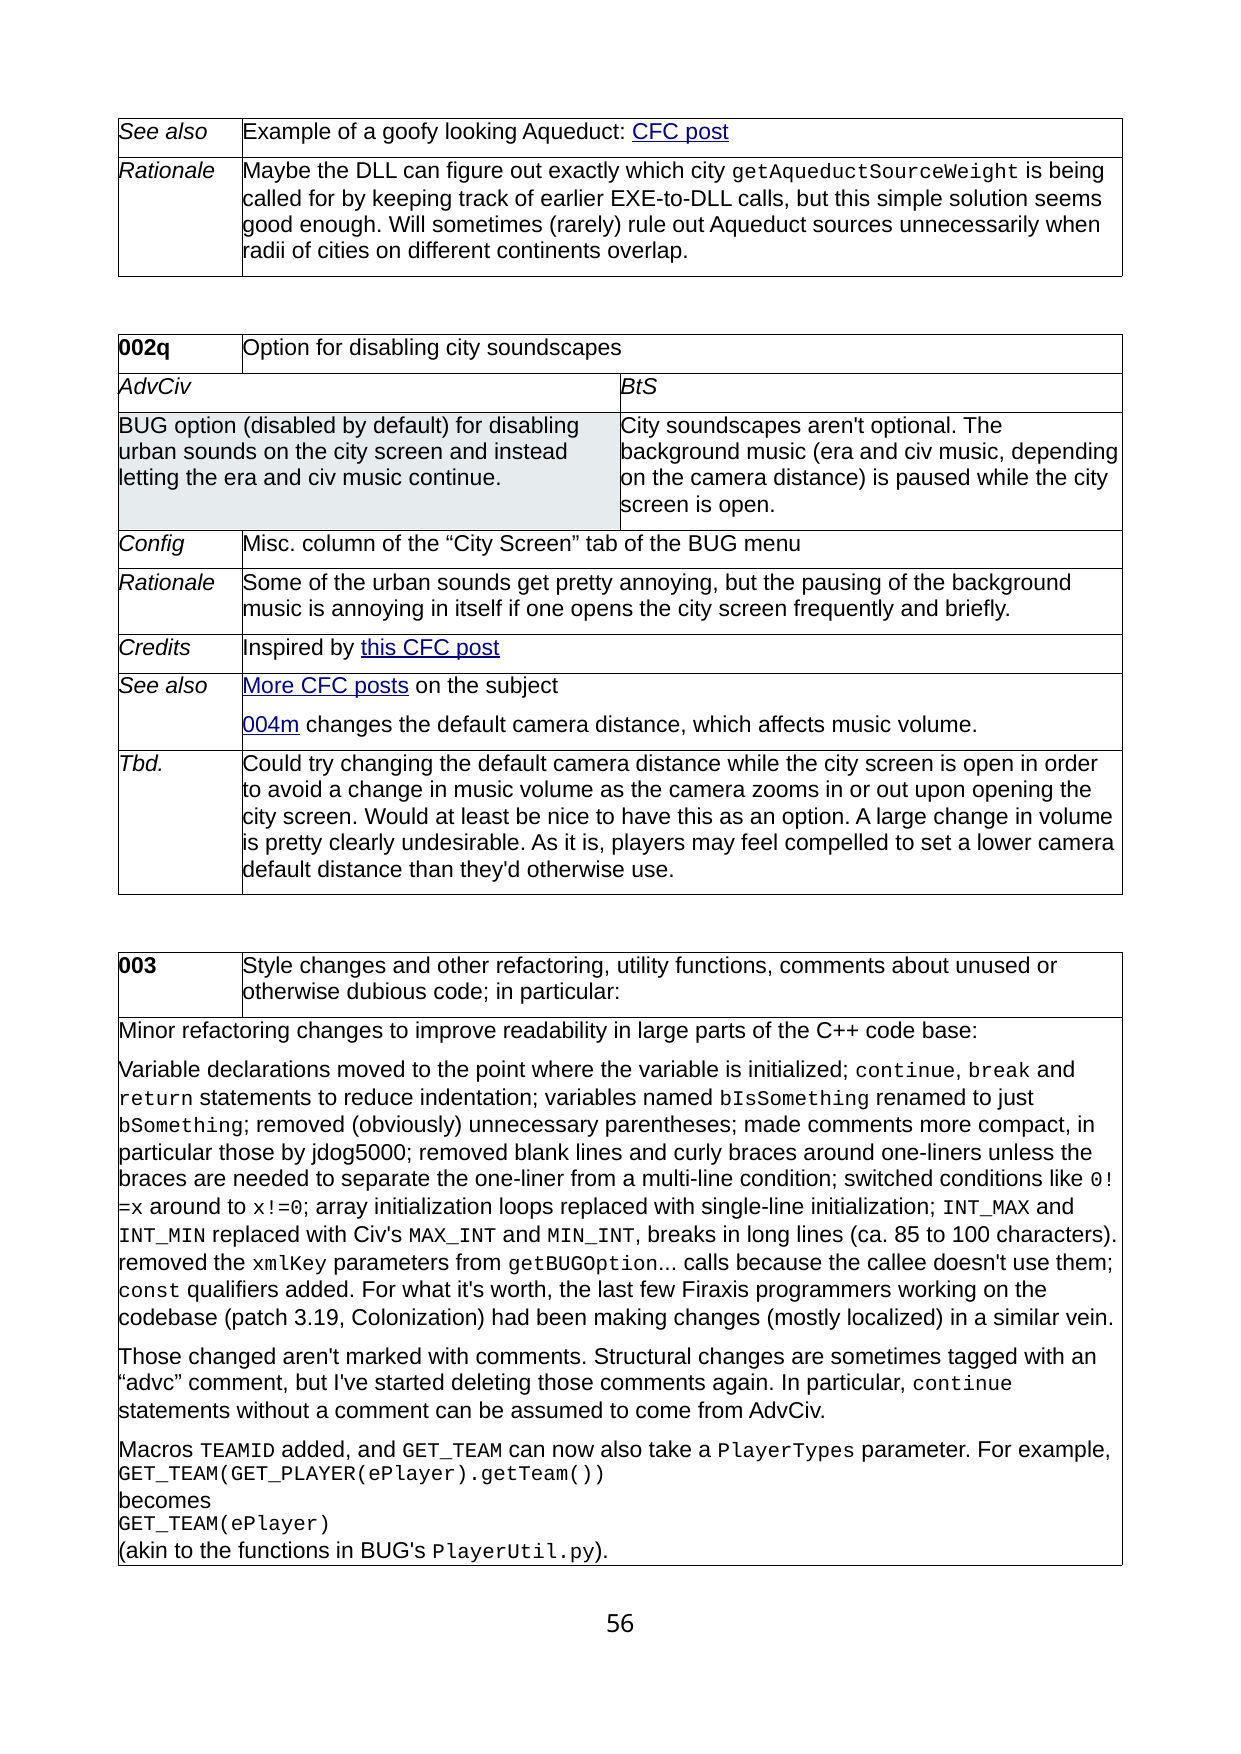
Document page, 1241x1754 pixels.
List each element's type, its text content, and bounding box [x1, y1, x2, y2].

table_cell Credits [119, 635, 242, 672]
table_cell Some of the urban sounds get pretty annoying, but the pausing of the background music is annoying in itself if one opens the city screen frequently and briefly. [243, 569, 1122, 633]
table_cell AdvCiv [119, 374, 620, 412]
table_cell BUG option (disabled by default) for disabling urban sounds on the city screen and instead letting the era and civ music continue. [119, 413, 620, 529]
table_cell Config [119, 531, 242, 568]
table_cell Maybe the DLL can figure out exactly which city getAqueductSourceWeight is being called for by keeping track of earlier EXE-to-DLL calls, but this simple solution seems good enough. Will sometimes (rarely) rule out Aqueduct sources unnecessarily when radii of cities on different continents overlap. [243, 158, 1122, 276]
table_header 003 [119, 953, 242, 1017]
table_cell Could try changing the default camera distance while the city screen is open in order to avoid a change in music volume as the camera zooms in or out upon opening the city screen. Would at least be nice to have this as an option. A large change in volume is pretty clearly undesirable. As it is, players may feel compelled to set a lower camera default distance than they'd otherwise use. [243, 751, 1122, 894]
table_header Style changes and other refactoring, utility functions, comments about unused or otherwise dubious code; in particular: [243, 953, 1122, 1017]
table_cell BtS [621, 374, 1122, 412]
table_cell Inspired by this CFC post [243, 635, 1122, 672]
table_cell City soundscapes aren't optional. The background music (era and civ music, depending on the camera distance) is paused while the city screen is open. [621, 413, 1122, 529]
table_cell Rationale [119, 158, 242, 276]
table_cell Rationale [119, 569, 242, 633]
table_cell Misc. column of the “City Screen” tab of the BUG menu [243, 531, 1122, 568]
table_cell See also [119, 119, 242, 157]
table_header Option for disabling city soundscapes [243, 335, 1122, 373]
table_cell Example of a goofy looking Aqueduct: CFC post [243, 119, 1122, 157]
table_cell See also [119, 674, 242, 750]
table_cell More CFC posts on the subject 004m changes the default camera distance, which affects music volume. [243, 674, 1122, 750]
table_cell Minor refactoring changes to improve readability in large parts of the C++ code base: Variable declarations moved to the point where the variable is initialized; continue, break and return statements to reduce indentation; variables named bIsSomething renamed to just bSomething; removed (obviously) unnecessary parentheses; made comments more compact, in particular those by jdog5000; removed blank lines and curly braces around one-liners unless the braces are needed to separate the one-liner from a multi-line condition; switched conditions like 0!=x around to x!=0; array initialization loops replaced with single-line initialization; INT_MAX and INT_MIN replaced with Civ's MAX_INT and MIN_INT, breaks in long lines (ca. 85 to 100 characters). removed the xmlKey parameters from getBUGOption... calls because the callee doesn't use them; const qualifiers added. For what it's worth, the last few Firaxis programmers working on the codebase (patch 3.19, Colonization) had been making changes (mostly localized) in a similar vein. Those changed aren't marked with comments. Structural changes are sometimes tagged with an “advc” comment, but I've started deleting those comments again. In particular, continue statements without a comment can be assumed to come from AdvCiv. Macros TEAMID added, and GET_TEAM can now also take a PlayerTypes parameter. For example, GET_TEAM(GET_PLAYER(ePlayer).getTeam()) becomes GET_TEAM(ePlayer) (akin to the functions in BUG's PlayerUtil.py). [119, 1018, 1122, 1564]
table_cell Tbd. [119, 751, 242, 894]
table_header 002q [119, 335, 242, 373]
